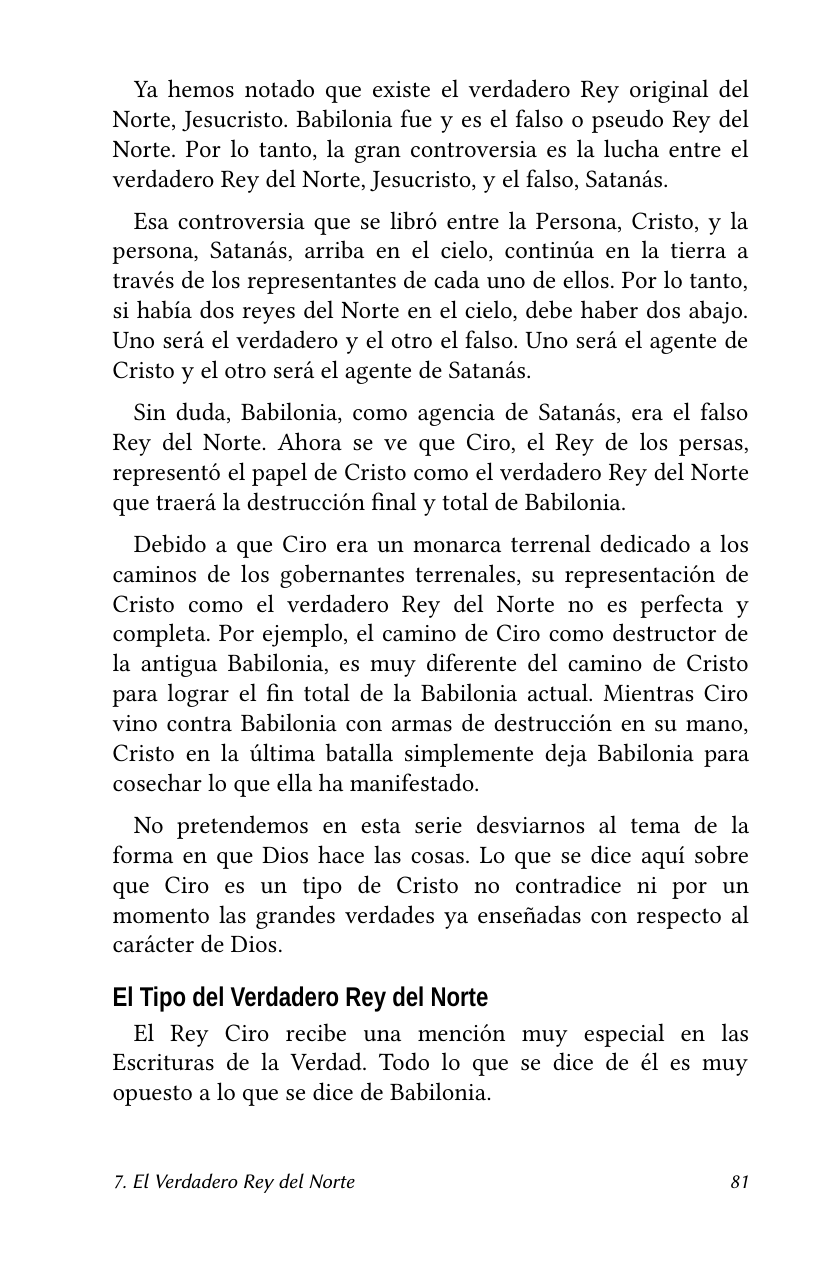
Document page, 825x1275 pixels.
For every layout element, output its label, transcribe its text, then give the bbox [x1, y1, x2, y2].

text El Rey Ciro recibe una mención muy especial en las Escrituras de la Verdad. Todo lo que se dice de él es muy opuesto a lo que se dice de Babilonia. [112, 1018, 750, 1107]
text Debido a que Ciro era un monarca terrenal dedicado a los caminos de los gobernantes terrenales, su representación de Cristo como el verdadero Rey del Norte no es perfecta y completa. Por ejemplo, el camino de Ciro como destructor de la antigua Babilonia, es muy diferente del camino de Cristo para lograr el fin total de la Babilonia actual. Mientras Ciro vino contra Babilonia con armas de destrucción en su mano, Cristo en la última batalla simplemente deja Babilonia para cosechar lo que ella ha manifestado. [112, 530, 750, 797]
text Sin duda, Babilonia, como agencia de Satanás, era el falso Rey del Norte. Ahora se ve que Ciro, el Rey de los persas, representó el papel de Cristo como el verdadero Rey del Norte que traerá la destrucción final y total de Babilonia. [112, 398, 750, 516]
text Esa controversia que se libró entre la Persona, Cristo, y la persona, Satanás, arriba en el cielo, continúa en la tierra a través de los representantes de cada uno de ellos. Por lo tanto, si había dos reyes del Norte en el cielo, debe haber dos abajo. Uno será el verdadero y el otro el falso. Uno será el agente de Cristo y el otro será el agente de Satanás. [112, 207, 750, 385]
text Ya hemos notado que existe el verdadero Rey original del Norte, Jesucristo. Babilonia fue y es el falso o pseudo Rey del Norte. Por lo tanto, la gran controversia es la lucha entre el verdadero Rey del Norte, Jesucristo, y el falso, Satanás. [112, 75, 750, 193]
subtitle El Tipo del Verdadero Rey del Norte [112, 981, 750, 1012]
text No pretendemos en esta serie desviarnos al tema de la forma en que Dios hace las cosas. Lo que se dice aquí sobre que Ciro es un tipo de Cristo no contradice ni por un momento las grandes verdades ya enseñadas con respecto al carácter de Dios. [112, 811, 750, 959]
